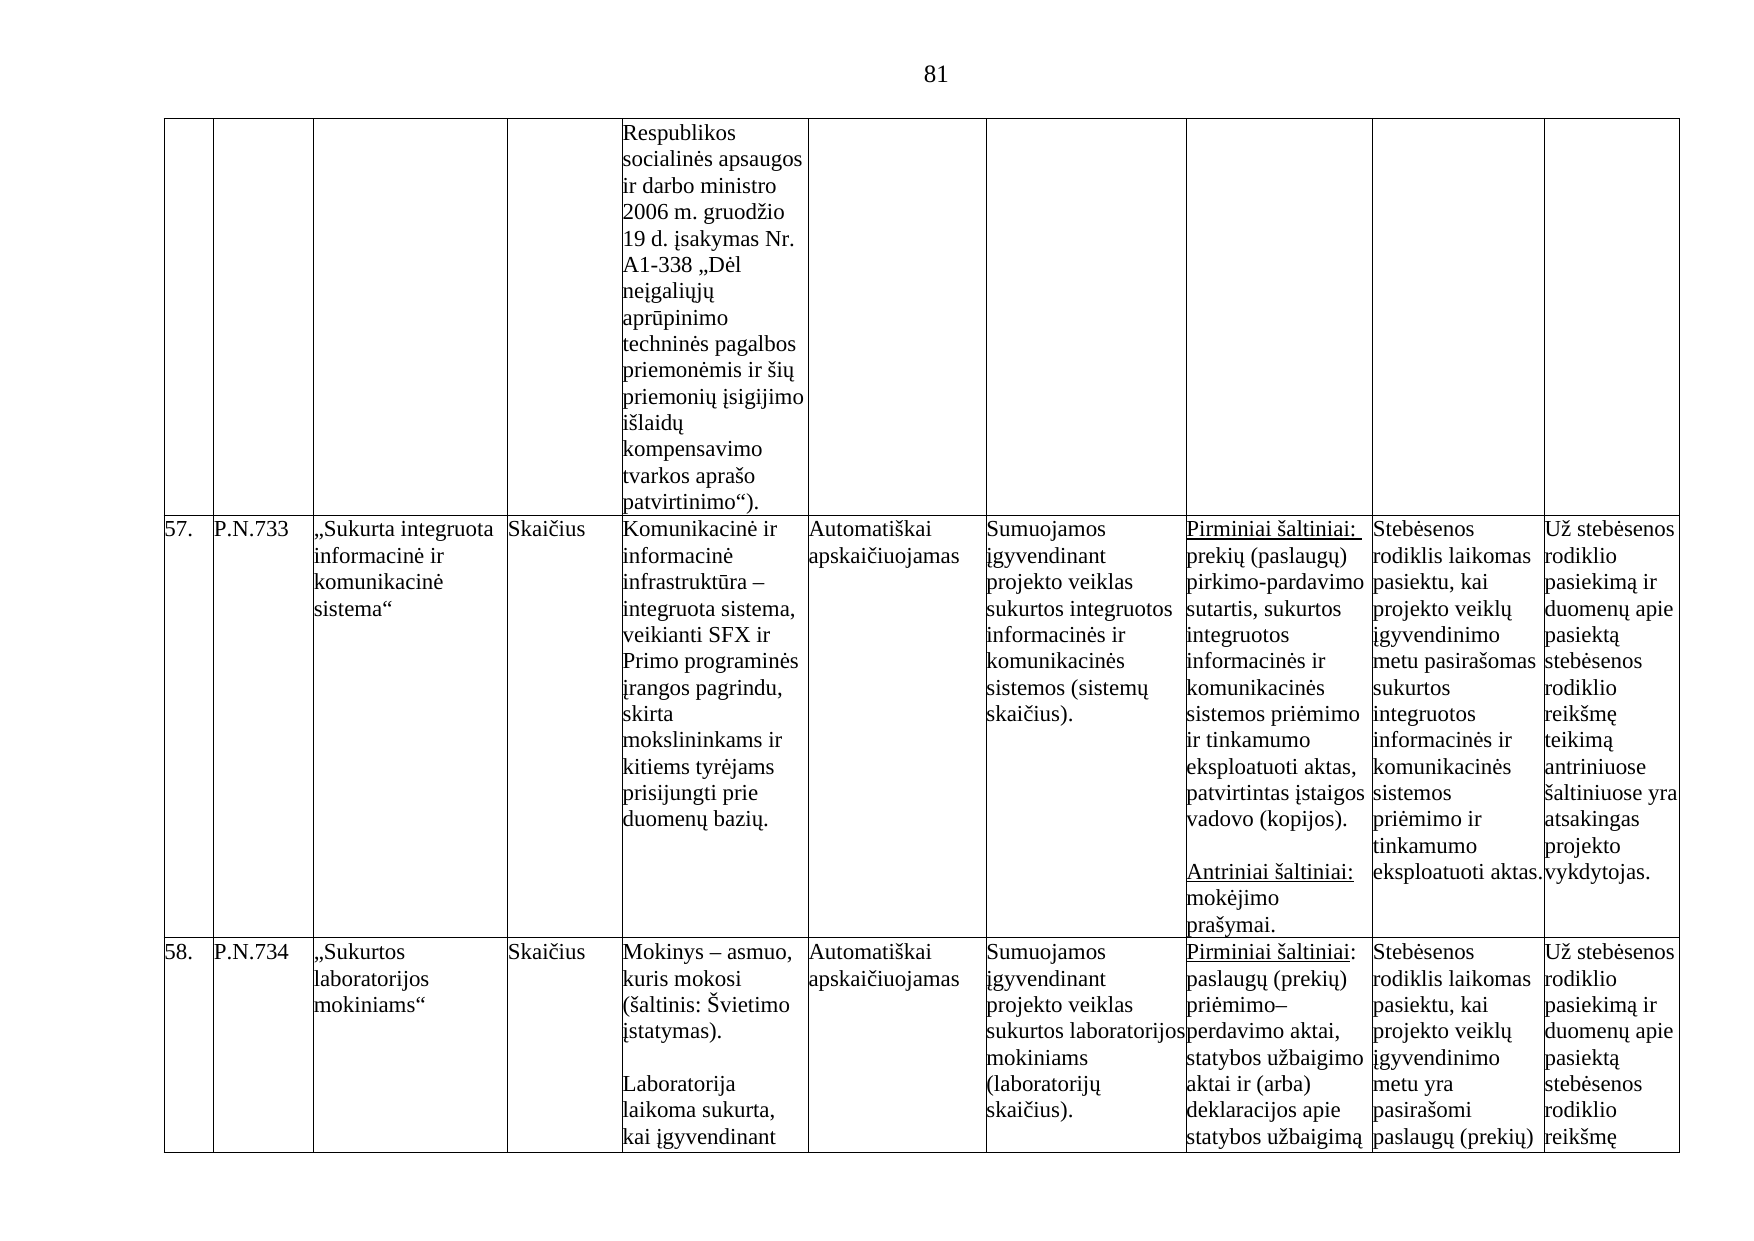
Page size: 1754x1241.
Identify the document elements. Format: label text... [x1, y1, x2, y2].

table_cell Stebėsenos rodiklis laikomas pasiektu, kai projekto veiklų įgyvendinimo metu pasirašomas sukurtos integruotos informacinės ir komunikacinės sistemos priėmimo ir tinkamumo eksploatuoti aktas. [1373, 516, 1544, 937]
table_cell „Sukurta integruota informacinė ir komunikacinė sistema“ [314, 516, 507, 937]
table_cell Automatiškai apskaičiuojamas [809, 516, 986, 937]
table_cell [809, 119, 986, 514]
table_cell Sumuojamos įgyvendinant projekto veiklas sukurtos laboratorijos mokiniams (laboratorijų skaičius). [987, 938, 1186, 1152]
table_cell Mokinys – asmuo, kuris mokosi (šaltinis: Švietimo įstatymas). Laboratorija laikoma sukurta, kai įgyvendinant [623, 938, 808, 1152]
table_cell Sumuojamos įgyvendinant projekto veiklas sukurtos integruotos informacinės ir komunikacinės sistemos (sistemų skaičius). [987, 516, 1186, 937]
table_cell Komunikacinė ir informacinė infrastruktūra – integruota sistema, veikianti SFX ir Primo programinės įrangos pagrindu, skirta mokslininkams ir kitiems tyrėjams prisijungti prie duomenų bazių. [623, 516, 808, 937]
table_cell Už stebėsenos rodiklio pasiekimą ir duomenų apie pasiektą stebėsenos rodiklio reikšmę teikimą antriniuose šaltiniuose yra atsakingas projekto vykdytojas. [1545, 516, 1679, 937]
table_cell P.N.733 [214, 516, 313, 937]
table_cell Respublikos socialinės apsaugos ir darbo ministro 2006 m. gruodžio 19 d. įsakymas Nr. A1-338 „Dėl neįgaliųjų aprūpinimo techninės pagalbos priemonėmis ir šių priemonių įsigijimo išlaidų kompensavimo tvarkos aprašo patvirtinimo“). [623, 119, 808, 514]
table_cell [987, 119, 1186, 514]
table_cell [214, 119, 313, 514]
table_cell Automatiškai apskaičiuojamas [809, 938, 986, 1152]
table_cell Skaičius [508, 938, 622, 1152]
table_cell [1373, 119, 1544, 514]
table_cell „Sukurtos laboratorijos mokiniams“ [314, 938, 507, 1152]
table_cell [165, 119, 213, 514]
table_cell [1187, 119, 1372, 514]
table_cell [508, 119, 622, 514]
table_cell Už stebėsenos rodiklio pasiekimą ir duomenų apie pasiektą stebėsenos rodiklio reikšmę [1545, 938, 1679, 1152]
table_cell [314, 119, 507, 514]
table_cell 58. [165, 938, 213, 1152]
table_cell P.N.734 [214, 938, 313, 1152]
table_cell 57. [165, 516, 213, 937]
table_cell Skaičius [508, 516, 622, 937]
table_cell [1545, 119, 1679, 514]
table_cell Stebėsenos rodiklis laikomas pasiektu, kai projekto veiklų įgyvendinimo metu yra pasirašomi paslaugų (prekių) [1373, 938, 1544, 1152]
table_cell Pirminiai šaltiniai: paslaugų (prekių) priėmimo–perdavimo aktai, statybos užbaigimo aktai ir (arba) deklaracijos apie statybos užbaigimą [1187, 938, 1372, 1152]
table_cell Pirminiai šaltiniai: prekių (paslaugų) pirkimo-pardavimo sutartis, sukurtos integruotos informacinės ir komunikacinės sistemos priėmimo ir tinkamumo eksploatuoti aktas, patvirtintas įstaigos vadovo (kopijos). Antriniai šaltiniai: mokėjimo prašymai. [1187, 516, 1372, 937]
